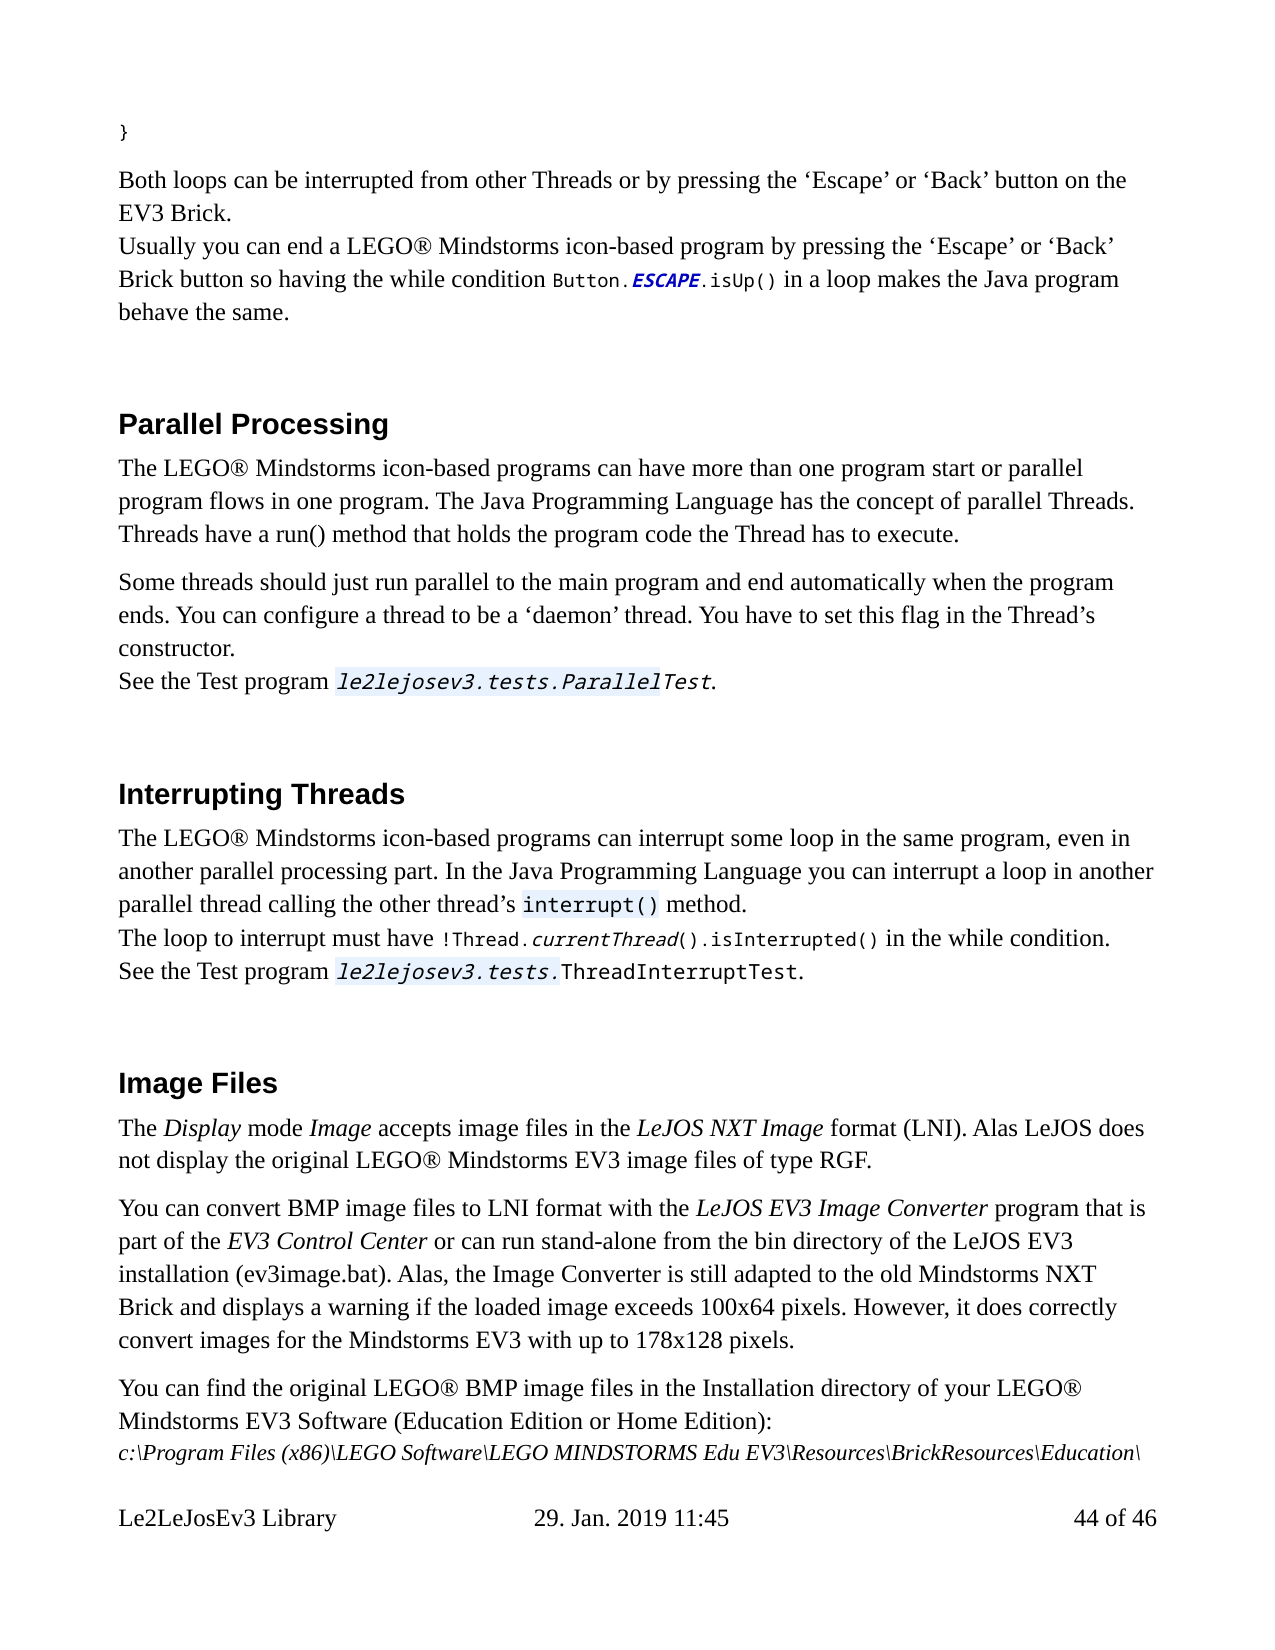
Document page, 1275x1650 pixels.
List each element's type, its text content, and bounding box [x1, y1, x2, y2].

text Both loops can be interrupted from other Threads or by pressing the ‘Escape’ or ‘Back’ button on the EV3 Brick. Usually you can end a LEGO® Mindstorms icon-based program by pressing the ‘Escape’ or ‘Back’ Brick button so having the while condition Button.ESCAPE.isUp() in a loop makes the Java program behave the same. [118, 165, 1157, 326]
text } [118, 118, 1157, 144]
subtitle Interrupting Threads [118, 777, 1157, 810]
text The Display mode Image accepts image files in the LeJOS NXT Image format (LNI). Alas LeJOS does not display the original LEGO® Mindstorms EV3 image files of type RGF. [118, 1113, 1157, 1174]
subtitle Parallel Processing [118, 407, 1157, 441]
text The LEGO® Mindstorms icon-based programs can interrupt some loop in the same program, even in another parallel processing part. In the Java Programming Language you can interrupt a loop in another parallel thread calling the other thread’s interrupt() method. The loop to interrupt must have !Thread.currentThread().isInterrupted() in the while condition. See the Test program le2lejosev3.tests.ThreadInterruptTest. [118, 823, 1157, 985]
text You can find the original LEGO® BMP image files in the Installation directory of your LEGO® Mindstorms EV3 Software (Education Edition or Home Edition): c:\Program Files (x86)\LEGO Software\LEGO MINDSTORMS Edu EV3\Resources\BrickResources\Education\ [118, 1373, 1157, 1465]
text You can convert BMP image files to LNI format with the LeJOS EV3 Image Converter program that is part of the EV3 Control Center or can run stand-alone from the bin directory of the LeJOS EV3 installation (ev3image.bat). Alas, the Image Converter is still adapted to the old Mindstorms NXT Brick and displays a warning if the loaded image exceeds 100x64 pixels. However, it does correctly convert images for the Mindstorms EV3 with up to 178x128 pixels. [118, 1193, 1157, 1354]
text Some threads should just run parallel to the main program and end automatically when the program ends. You can configure a thread to be a ‘daemon’ thread. You have to set this flag in the Thread’s constructor. See the Test program le2lejosev3.tests.ParallelTest. [118, 567, 1157, 696]
subtitle Image Files [118, 1066, 1157, 1100]
text The LEGO® Mindstorms icon-based programs can have more than one program start or parallel program flows in one program. The Java Programming Language has the concept of parallel Threads. Threads have a run() method that holds the program code the Thread has to execute. [118, 453, 1157, 548]
